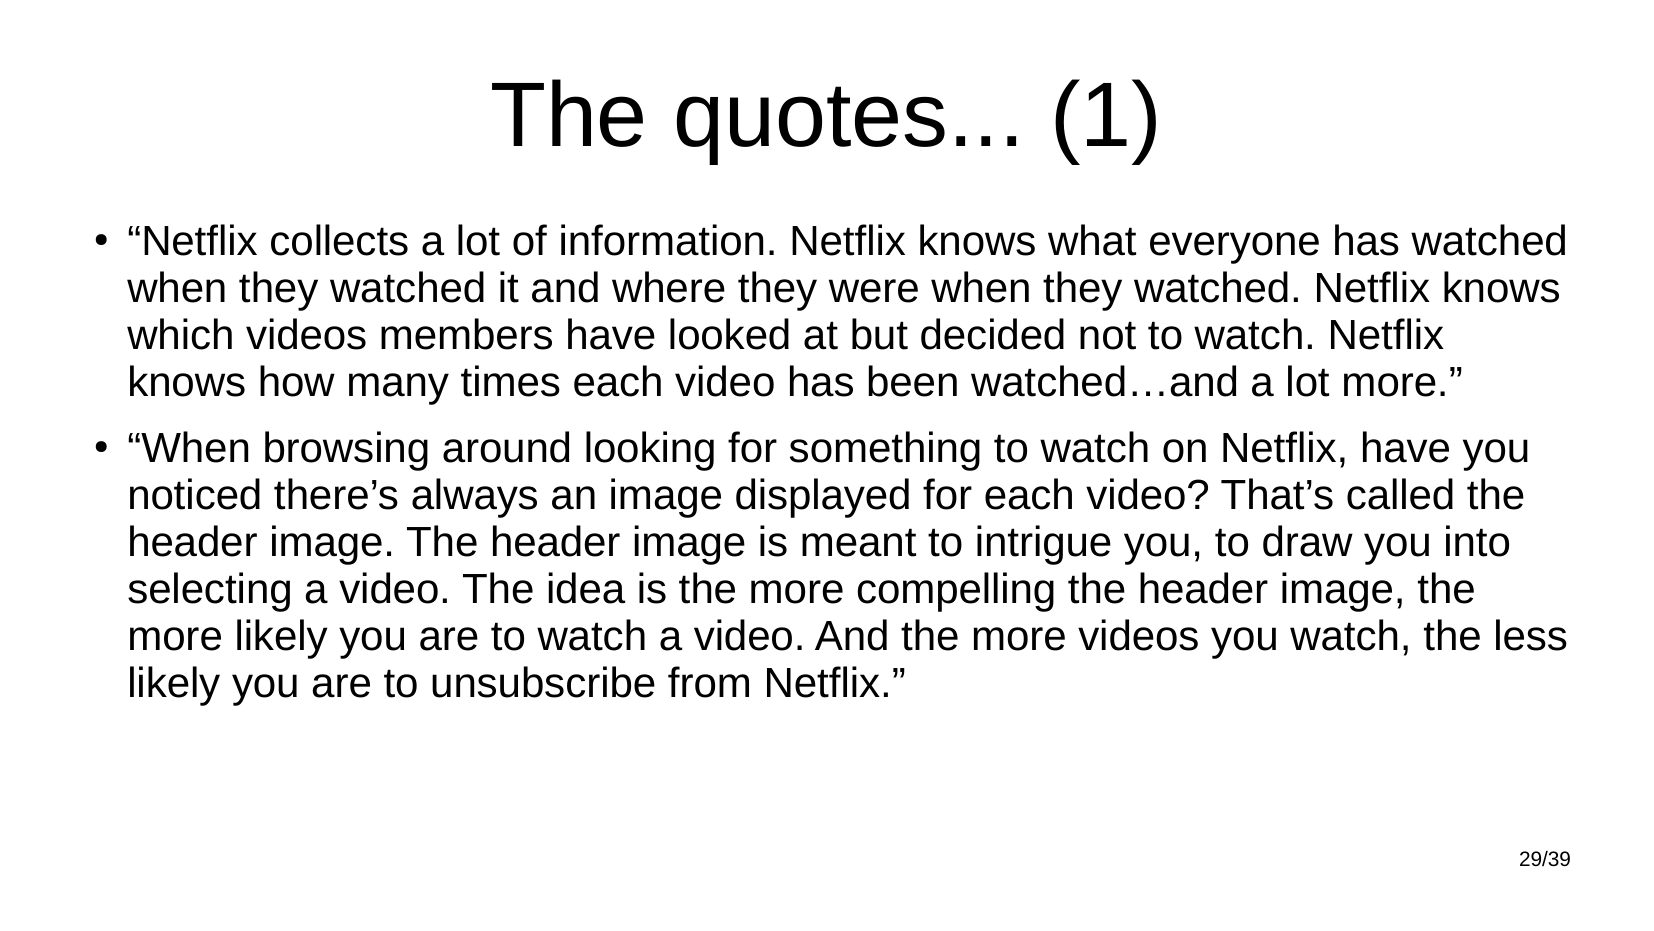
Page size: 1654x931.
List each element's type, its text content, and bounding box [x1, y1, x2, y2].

list “Netflix collects a lot of information. Netflix knows what everyone has watched when they watched it and where they were when they watched. Netflix knows which videos members have looked at but decided not to watch. Netflix knows how many times each video has been watched…and a lot more.” “When browsing around looking for something to watch on Netflix, have you noticed there’s always an image displayed for each video? That’s called the header image. The header image is meant to intrigue you, to draw you into selecting a video. The idea is the more compelling the header image, the more likely you are to watch a video. And the more videos you watch, the less likely you are to unsubscribe from Netflix.” [82, 217, 1571, 758]
title The quotes... (1) [82, 37, 1571, 193]
